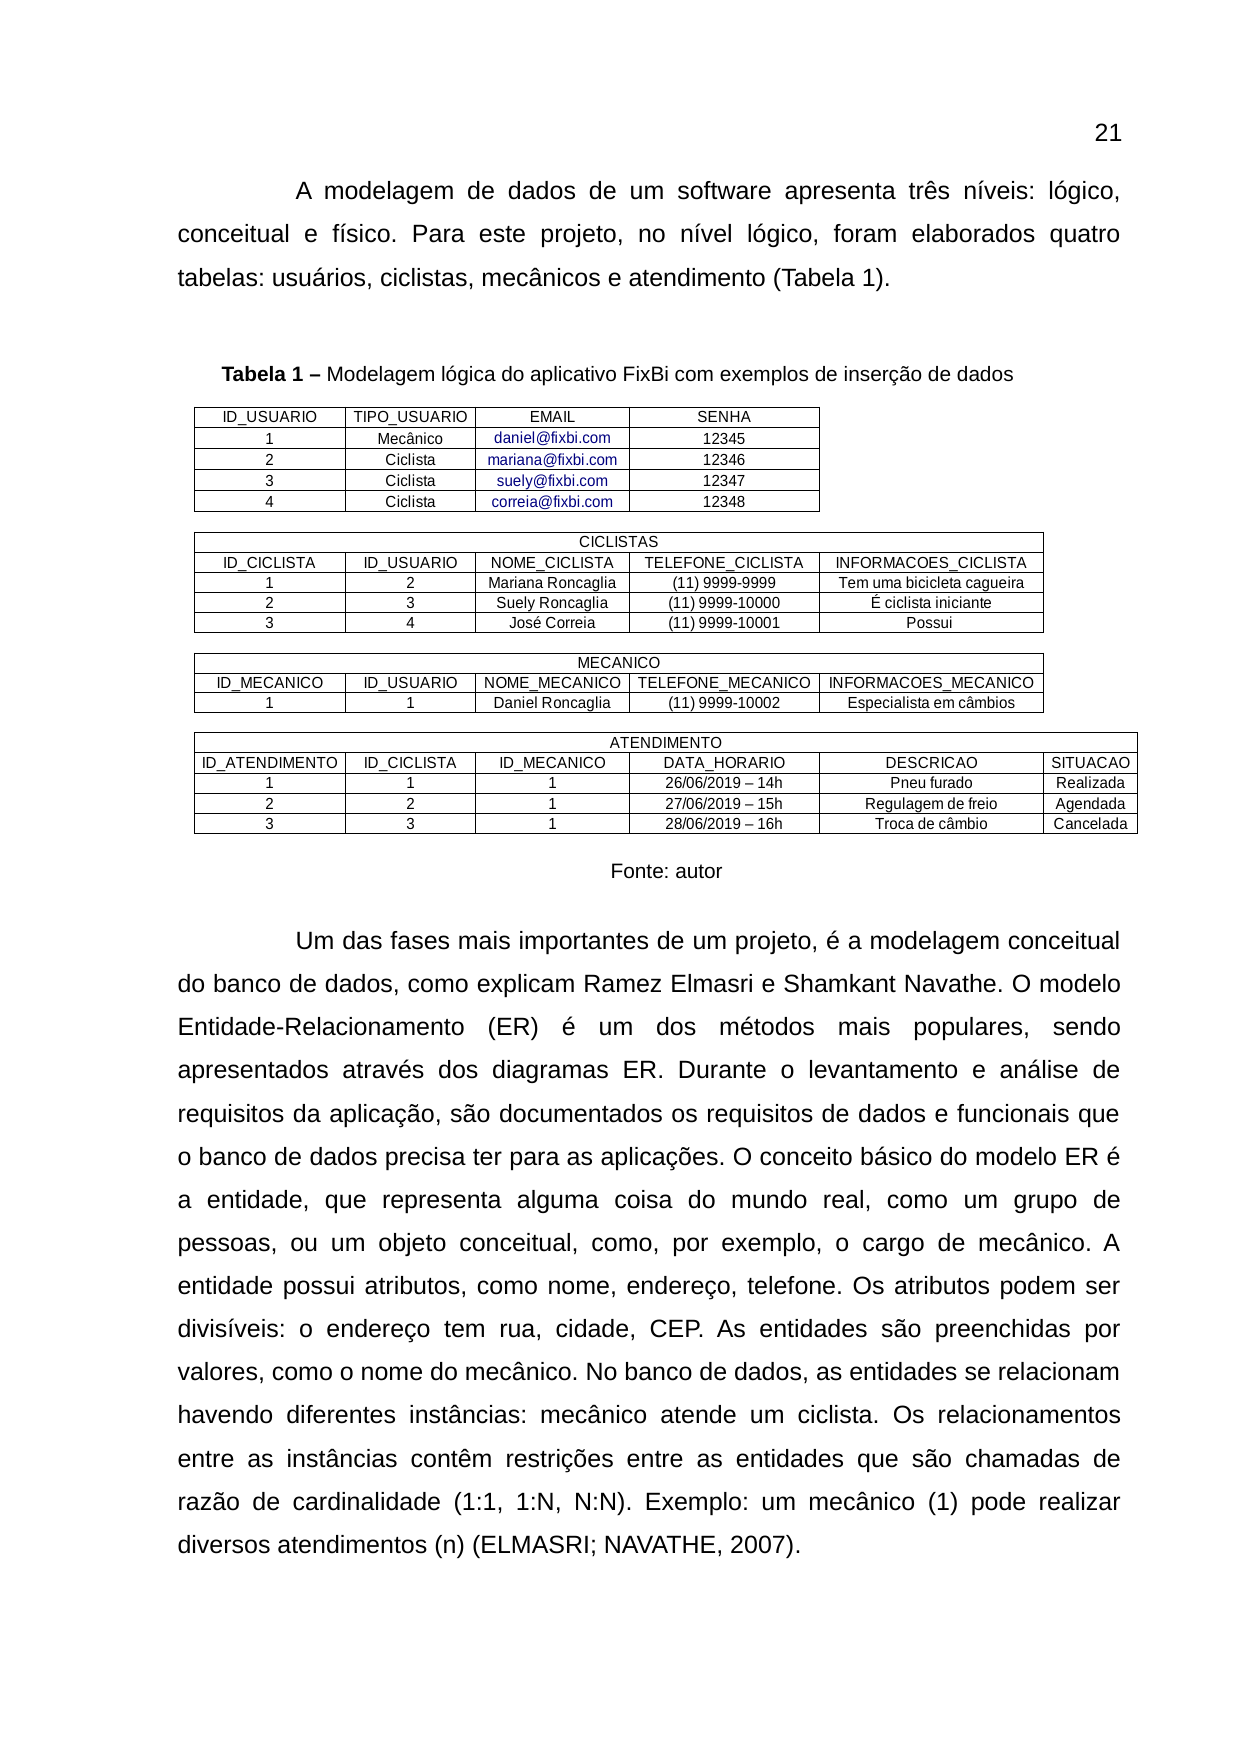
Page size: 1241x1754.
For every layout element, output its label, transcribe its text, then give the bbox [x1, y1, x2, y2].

text Fonte: autor [194, 859, 1139, 883]
text A modelagem de dados de um software apresenta três níveis: lógico, conceitual e físico. Para este projeto, no nível lógico, foram elaborados quatro tabelas: usuários, ciclistas, mecânicos e atendimento (Tabela 1). [177, 176, 1122, 291]
text Tabela 1 – Modelagem lógica do aplicativo FixBi com exemplos de inserção de dados [148, 361, 1152, 385]
text Um das fases mais importantes de um projeto, é a modelagem conceitual do banco de dados, como explicam Ramez Elmasri e Shamkant Navathe. O modelo Entidade-Relacionamento (ER) é um dos métodos mais populares, sendo apresentados através dos diagramas ER. Durante o levantamento e análise de requisitos da aplicação, são documentados os requisitos de dados e funcionais que o banco de dados precisa ter para as aplicações. O conceito básico do modelo ER é a entidade, que representa alguma coisa do mundo real, como um grupo de pessoas, ou um objeto conceitual, como, por exemplo, o cargo de mecânico. A entidade possui atributos, como nome, endereço, telefone. Os atributos podem ser divisíveis: o endereço tem rua, cidade, CEP. As entidades são preenchidas por valores, como o nome do mecânico. No banco de dados, as entidades se relacionam havendo diferentes instâncias: mecânico atende um ciclista. Os relacionamentos entre as instâncias contêm restrições entre as entidades que são chamadas de razão de cardinalidade (1:1, 1:N, N:N). Exemplo: um mecânico (1) pode realizar diversos atendimentos (n) (ELMASRI; NAVATHE, 2007). [177, 926, 1122, 1559]
